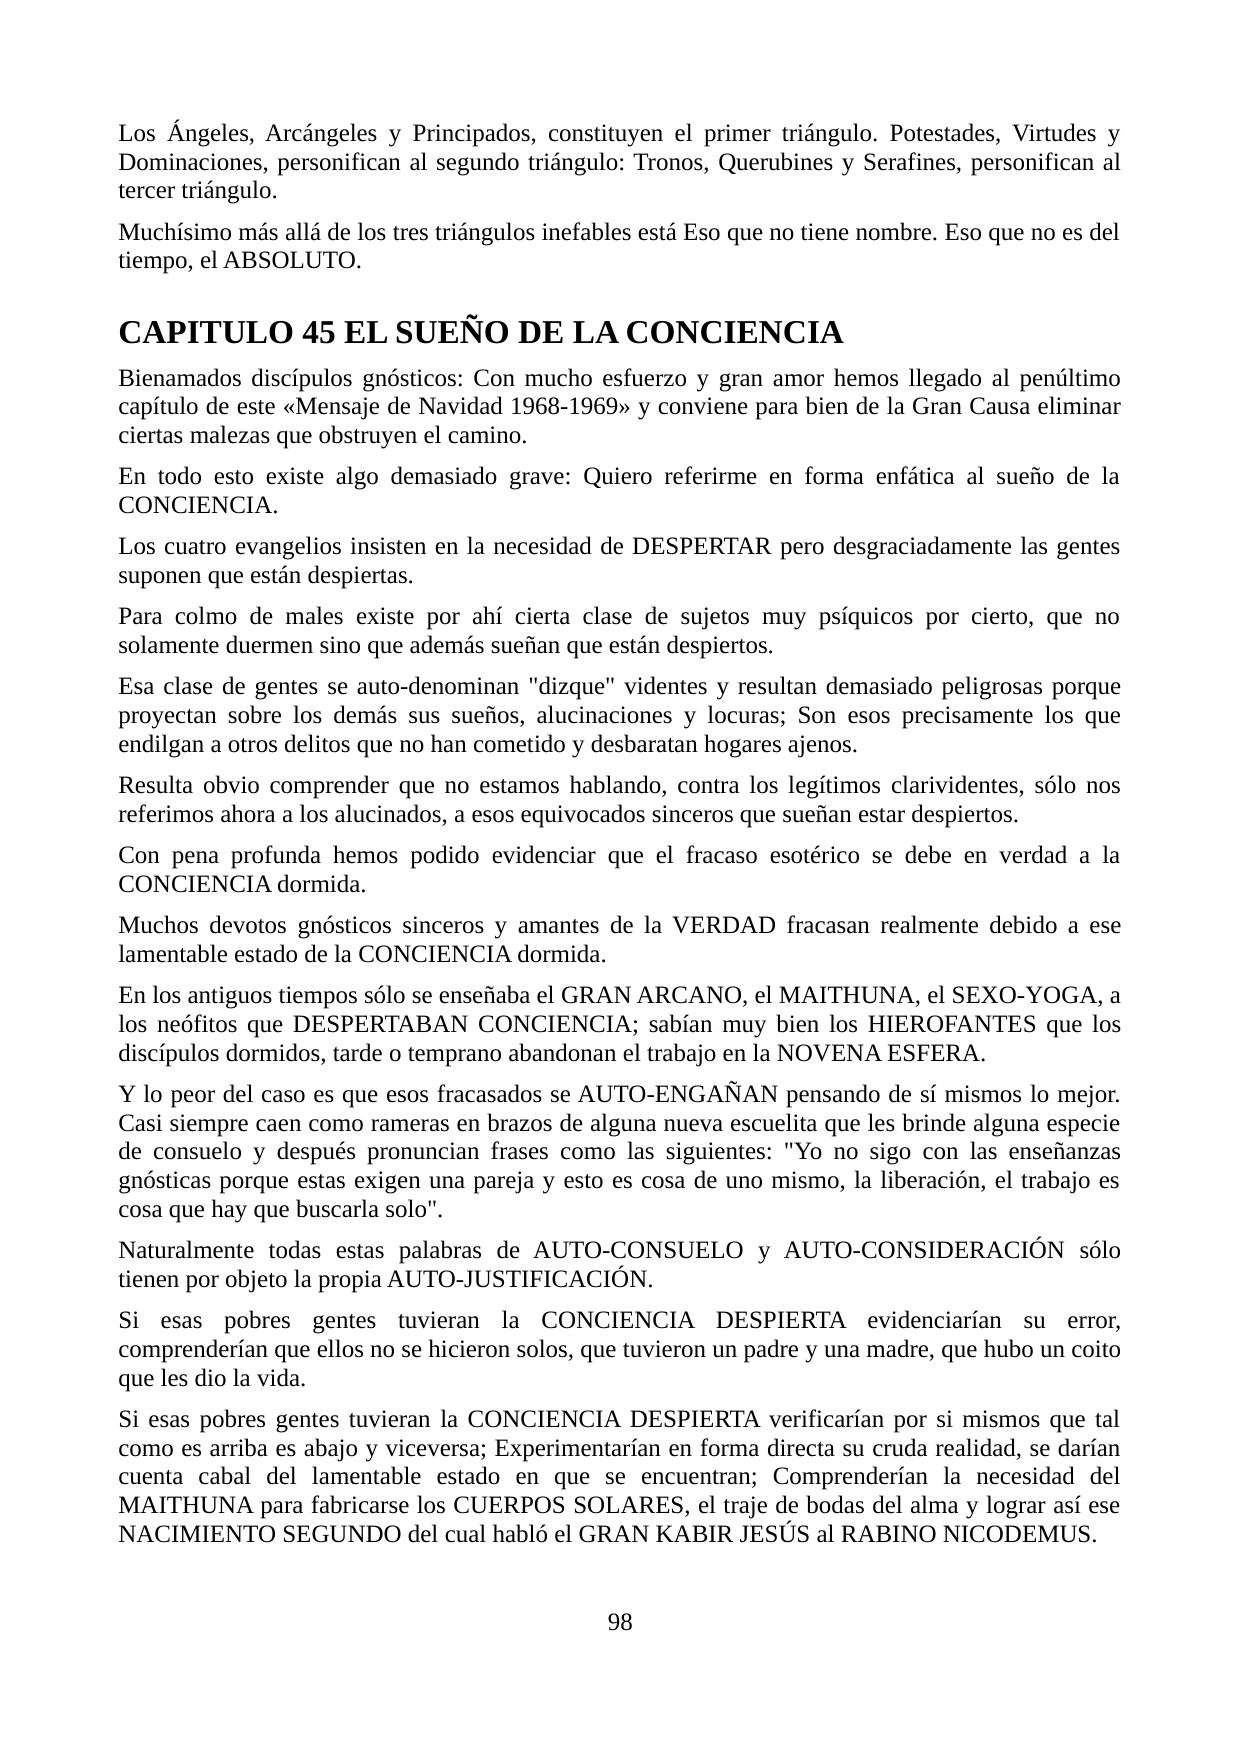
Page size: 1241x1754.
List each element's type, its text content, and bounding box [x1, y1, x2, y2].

text Bienamados discípulos gnósticos: Con mucho esfuerzo y gran amor hemos llegado al penúltimo capítulo de este «Mensaje de Navidad 1968-1969» y conviene para bien de la Gran Causa eliminar ciertas malezas que obstruyen el camino. [118, 363, 1122, 449]
text Muchísimo más allá de los tres triángulos inefables está Eso que no tiene nombre. Eso que no es del tiempo, el ABSOLUTO. [118, 217, 1122, 274]
text Esa clase de gentes se auto-denominan "dizque" videntes y resultan demasiado peligrosas porque proyectan sobre los demás sus sueños, alucinaciones y locuras; Son esos precisamente los que endilgan a otros delitos que no han cometido y desbaratan hogares ajenos. [118, 671, 1122, 758]
text Si esas pobres gentes tuvieran la CONCIENCIA DESPIERTA evidenciarían su error, comprenderían que ellos no se hicieron solos, que tuvieron un padre y una madre, que hubo un coito que les dio la vida. [118, 1305, 1122, 1391]
subtitle CAPITULO 45 EL SUEÑO DE LA CONCIENCIA [118, 312, 1122, 350]
text Muchos devotos gnósticos sinceros y amantes de la VERDAD fracasan realmente debido a ese lamentable estado de la CONCIENCIA dormida. [118, 910, 1122, 968]
text Con pena profunda hemos podido evidenciar que el fracaso esotérico se debe en verdad a la CONCIENCIA dormida. [118, 840, 1122, 898]
text Si esas pobres gentes tuvieran la CONCIENCIA DESPIERTA verificarían por si mismos que tal como es arriba es abajo y viceversa; Experimentarían en forma directa su cruda realidad, se darían cuenta cabal del lamentable estado en que se encuentran; Comprenderían la necesidad del MAITHUNA para fabricarse los CUERPOS SOLARES, el traje de bodas del alma y lograr así ese NACIMIENTO SEGUNDO del cual habló el GRAN KABIR JESÚS al RABINO NICODEMUS. [118, 1404, 1122, 1548]
text Los Ángeles, Arcángeles y Principados, constituyen el primer triángulo. Potestades, Virtudes y Dominaciones, personifican al segundo triángulo: Tronos, Querubines y Serafines, personifican al tercer triángulo. [118, 118, 1122, 204]
text Para colmo de males existe por ahí cierta clase de sujetos muy psíquicos por cierto, que no solamente duermen sino que además sueñan que están despiertos. [118, 601, 1122, 659]
text Y lo peor del caso es que esos fracasados se AUTO-ENGAÑAN pensando de sí mismos lo mejor. Casi siempre caen como rameras en brazos de alguna nueva escuelita que les brinde alguna especie de consuelo y después pronuncian frases como las siguientes: "Yo no sigo con las enseñanzas gnósticas porque estas exigen una pareja y esto es cosa de uno mismo, la liberación, el trabajo es cosa que hay que buscarla solo". [118, 1079, 1122, 1223]
text Resulta obvio comprender que no estamos hablando, contra los legítimos clarividentes, sólo nos referimos ahora a los alucinados, a esos equivocados sinceros que sueñan estar despiertos. [118, 770, 1122, 828]
text Naturalmente todas estas palabras de AUTO-CONSUELO y AUTO-CONSIDERACIÓN sólo tienen por objeto la propia AUTO-JUSTIFICACIÓN. [118, 1235, 1122, 1293]
text Los cuatro evangelios insisten en la necesidad de DESPERTAR pero desgraciadamente las gentes suponen que están despiertas. [118, 531, 1122, 589]
text En todo esto existe algo demasiado grave: Quiero referirme en forma enfática al sueño de la CONCIENCIA. [118, 461, 1122, 519]
text En los antiguos tiempos sólo se enseñaba el GRAN ARCANO, el MAITHUNA, el SEXO-YOGA, a los neófitos que DESPERTABAN CONCIENCIA; sabían muy bien los HIEROFANTES que los discípulos dormidos, tarde o temprano abandonan el trabajo en la NOVENA ESFERA. [118, 980, 1122, 1066]
